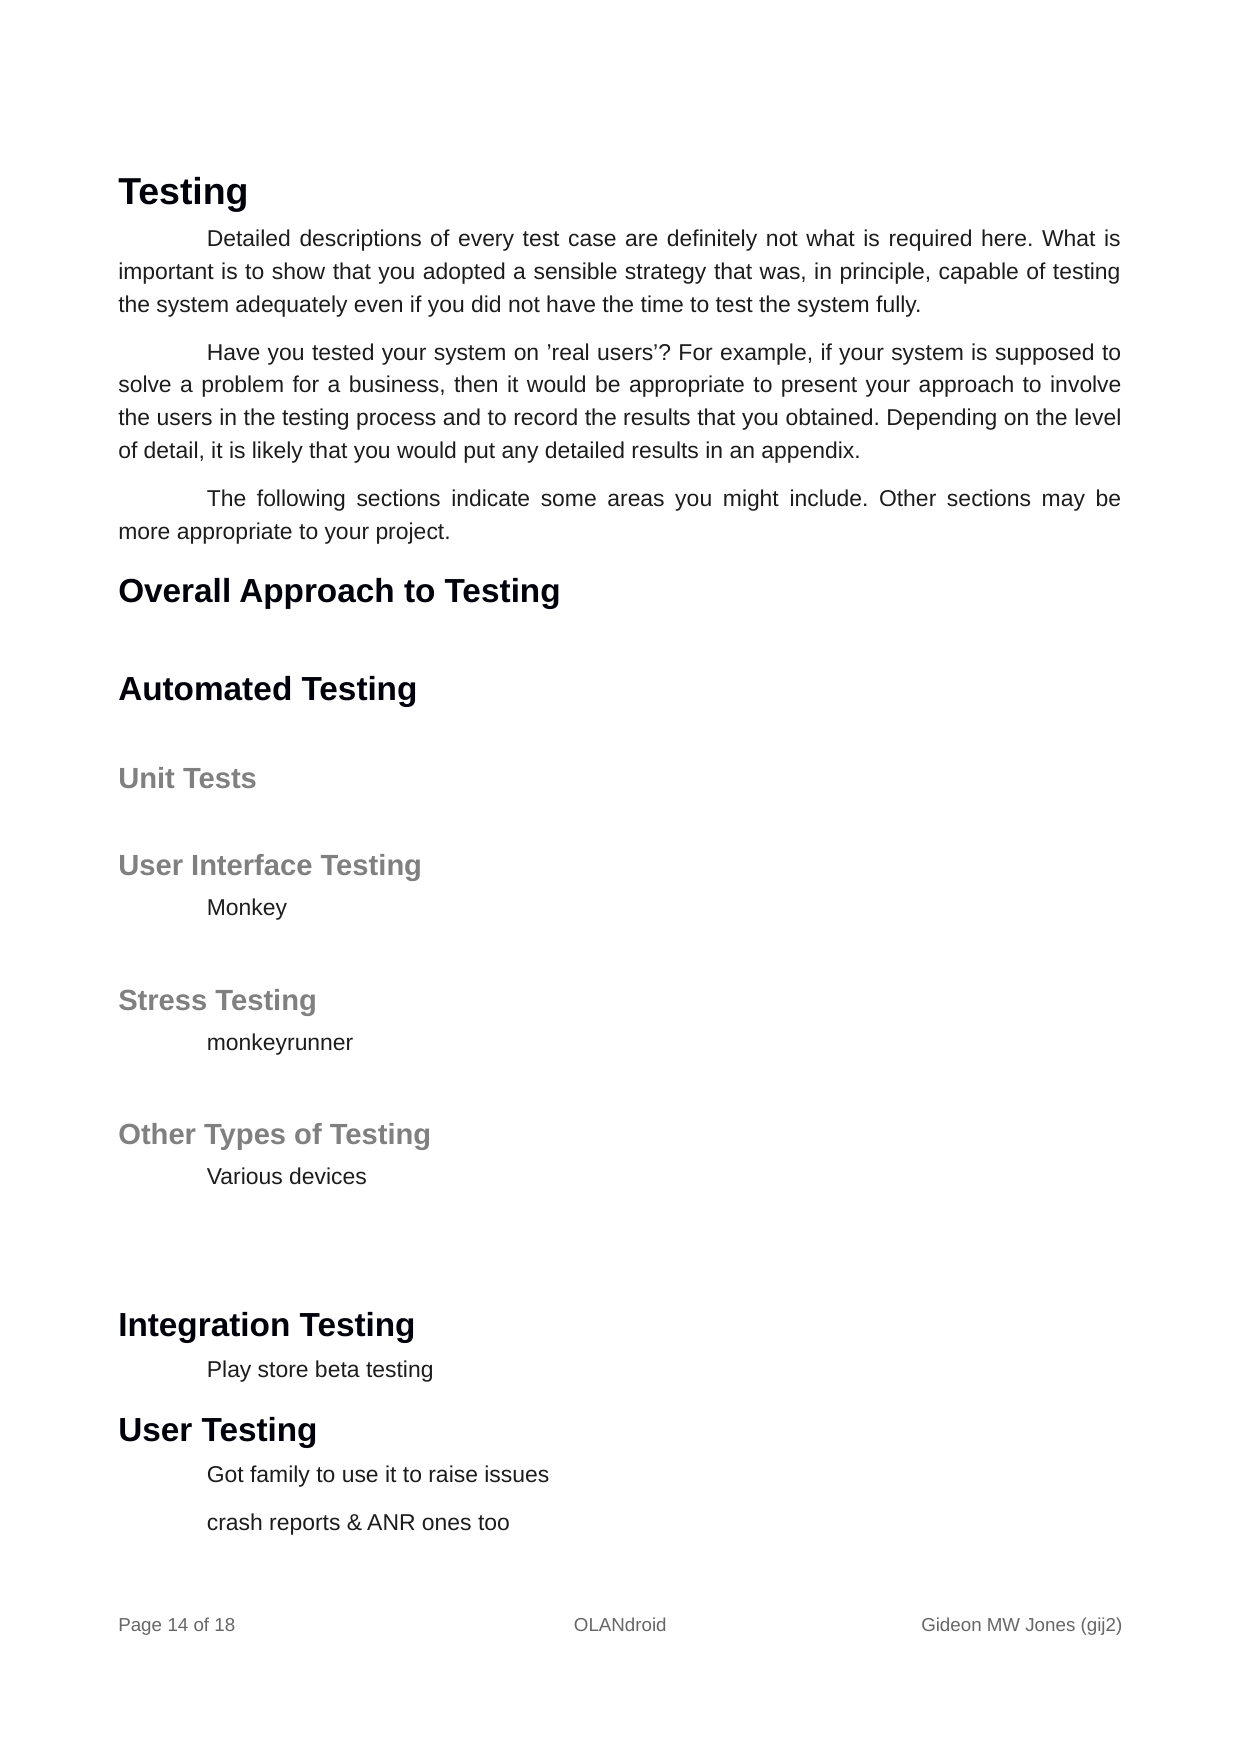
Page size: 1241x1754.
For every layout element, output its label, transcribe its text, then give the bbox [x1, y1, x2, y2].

text Various devices [118, 1163, 1122, 1190]
subtitle Testing [118, 169, 1122, 213]
text Monkey [118, 894, 1122, 921]
subtitle Unit Tests [118, 761, 1122, 795]
text monkeyrunner [118, 1029, 1122, 1055]
text Got family to use it to raise issues [118, 1461, 1122, 1487]
subtitle Automated Testing [118, 669, 1122, 708]
subtitle User Testing [118, 1410, 1122, 1449]
subtitle Other Types of Testing [118, 1117, 1122, 1151]
text crash reports & ANR ones too [118, 1509, 1122, 1535]
text Play store beta testing [118, 1356, 1122, 1383]
subtitle Stress Testing [118, 983, 1122, 1016]
text Have you tested your system on ’real users’? For example, if your system is supposed to solve a problem for a business, then it would be appropriate to present your approach to involve the users in the testing process and to record the results that you obtained. Depending on the level of detail, it is likely that you would put any detailed results in an appendix. [118, 338, 1122, 463]
subtitle Integration Testing [118, 1306, 1122, 1344]
text Detailed descriptions of every test case are definitely not what is required here. What is important is to show that you adopted a sensible strategy that was, in principle, capable of testing the system adequately even if you did not have the time to test the system fully. [118, 225, 1122, 317]
subtitle User Interface Testing [118, 848, 1122, 882]
text The following sections indicate some areas you might include. Other sections may be more appropriate to your project. [118, 485, 1122, 544]
subtitle Overall Approach to Testing [118, 571, 1122, 610]
